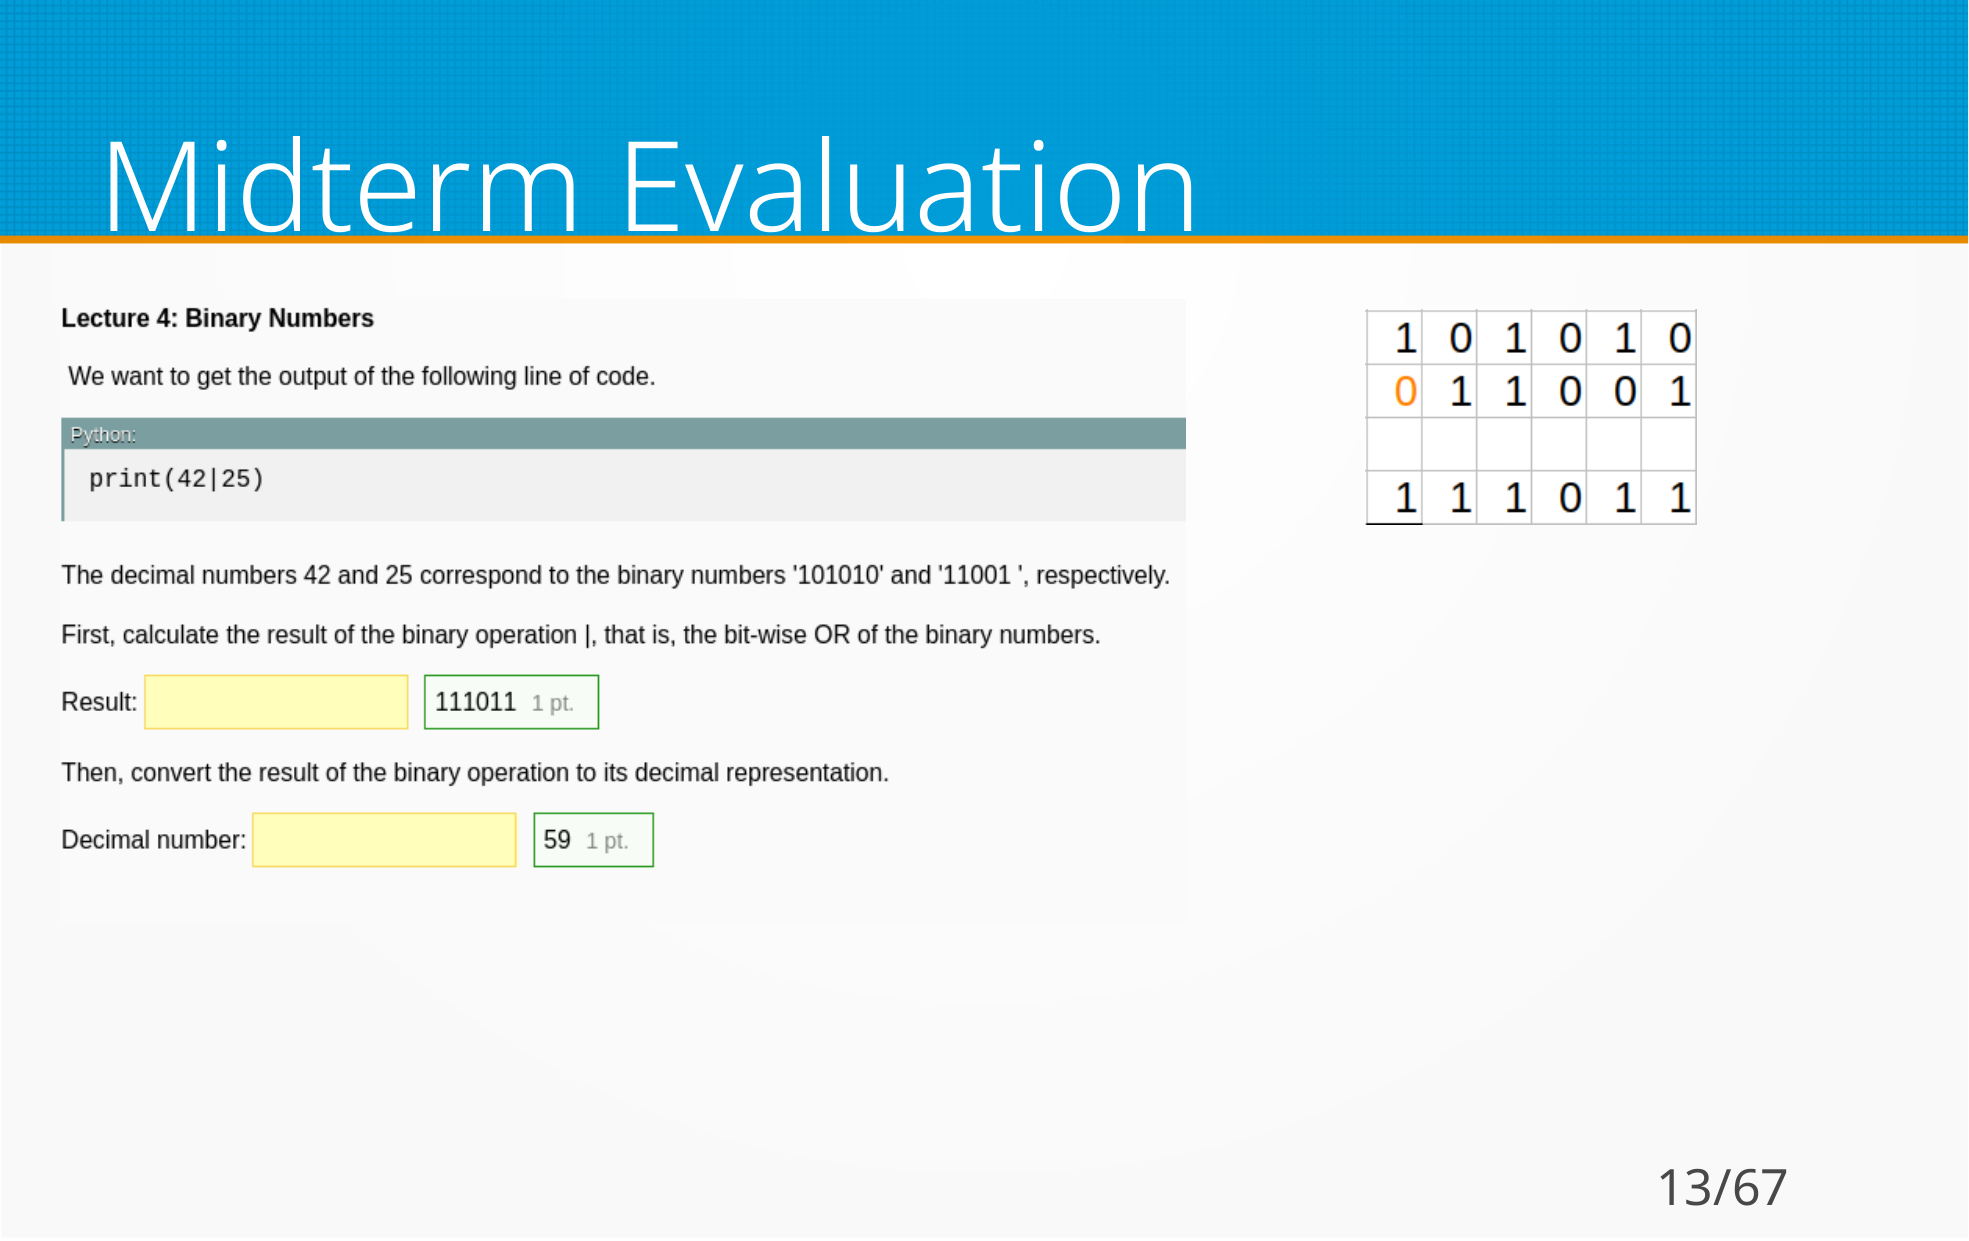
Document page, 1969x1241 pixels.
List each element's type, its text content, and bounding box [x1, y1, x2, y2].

picture [0, 236, 1969, 1241]
title Midterm Evaluation [98, 49, 1870, 257]
